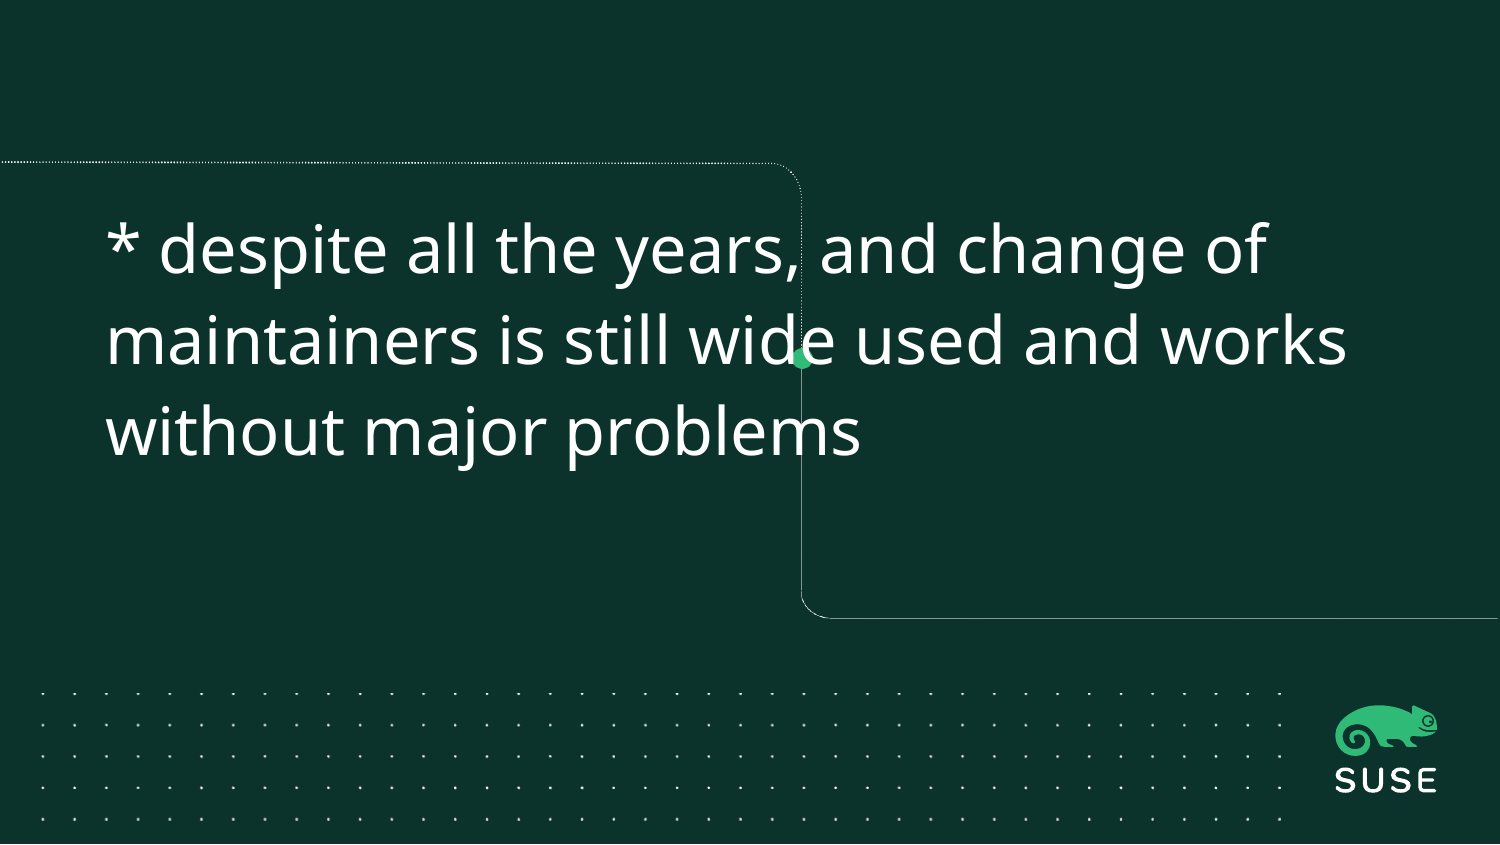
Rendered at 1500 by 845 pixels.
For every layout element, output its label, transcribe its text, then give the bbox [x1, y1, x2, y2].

picture [0, 161, 1499, 619]
title * despite all the years, and change of maintainers is still wide used and works without major problems [105, 0, 1426, 601]
